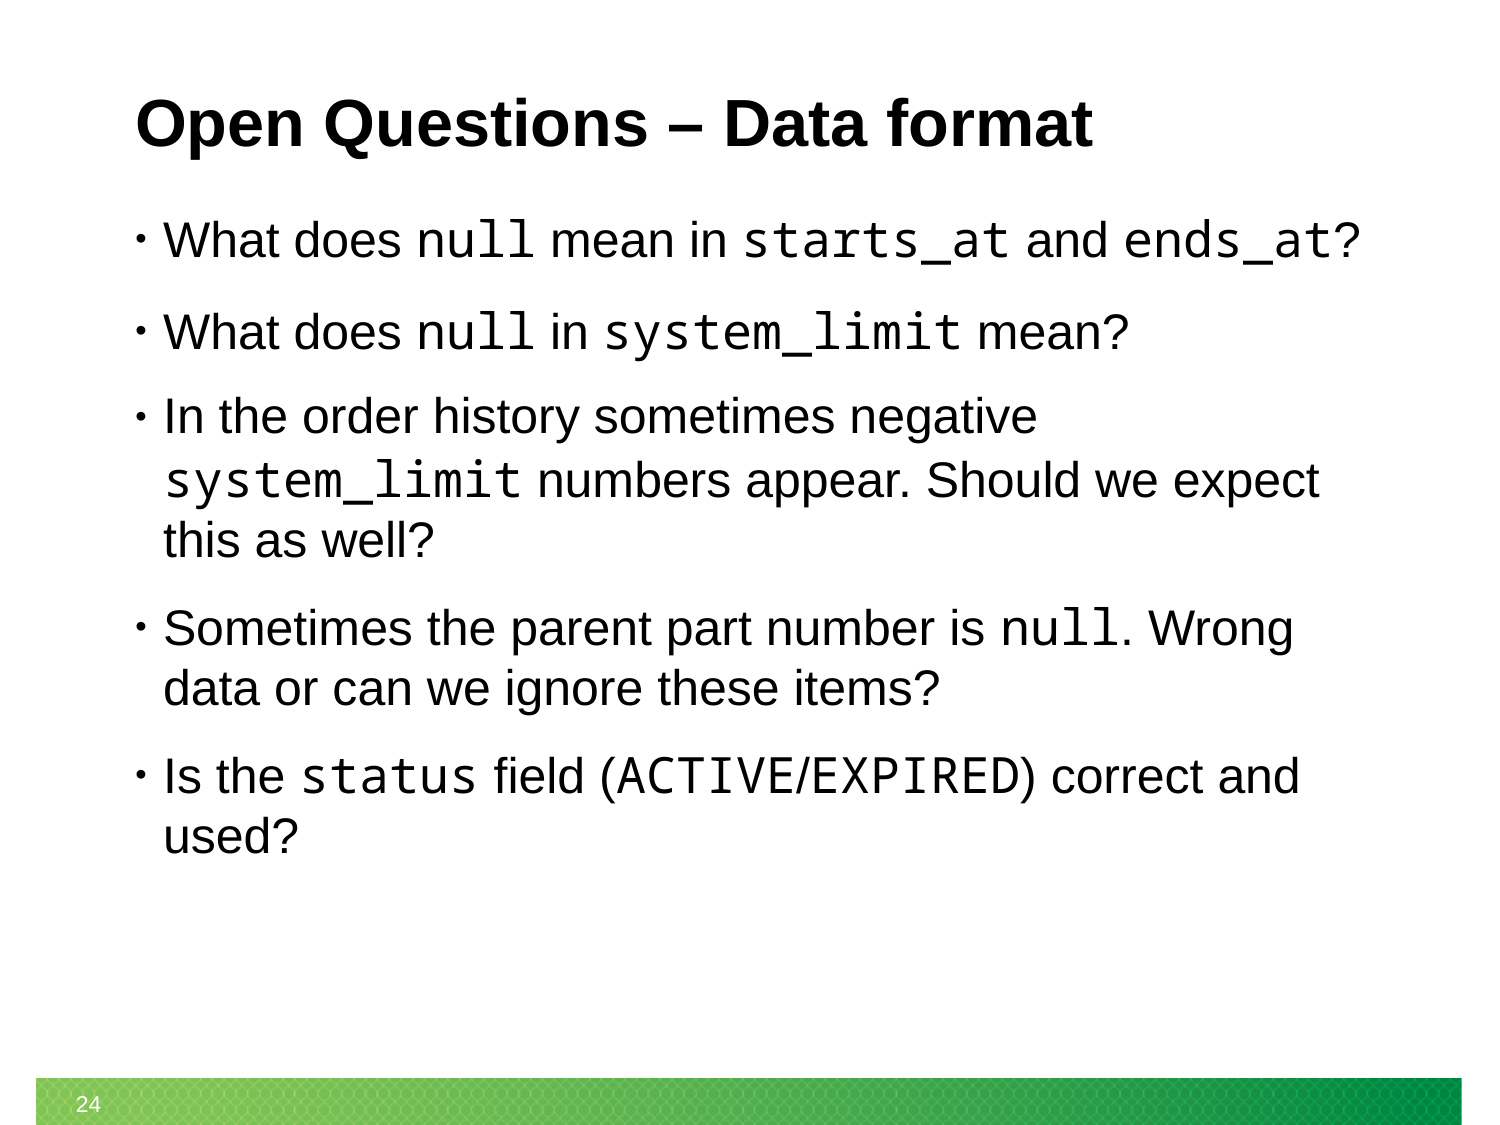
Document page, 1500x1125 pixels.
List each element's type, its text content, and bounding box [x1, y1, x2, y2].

list What does null mean in starts_at and ends_at? What does null in system_limit mean? In the order history sometimes negative system_limit numbers appear. Should we expect this as well? Sometimes the parent part number is null. Wrong data or can we ignore these items? Is the status field (ACTIVE/EXPIRED) correct and used? [135, 203, 1396, 946]
title Open Questions – Data format [135, 41, 1372, 203]
picture [36, 1078, 1462, 1125]
